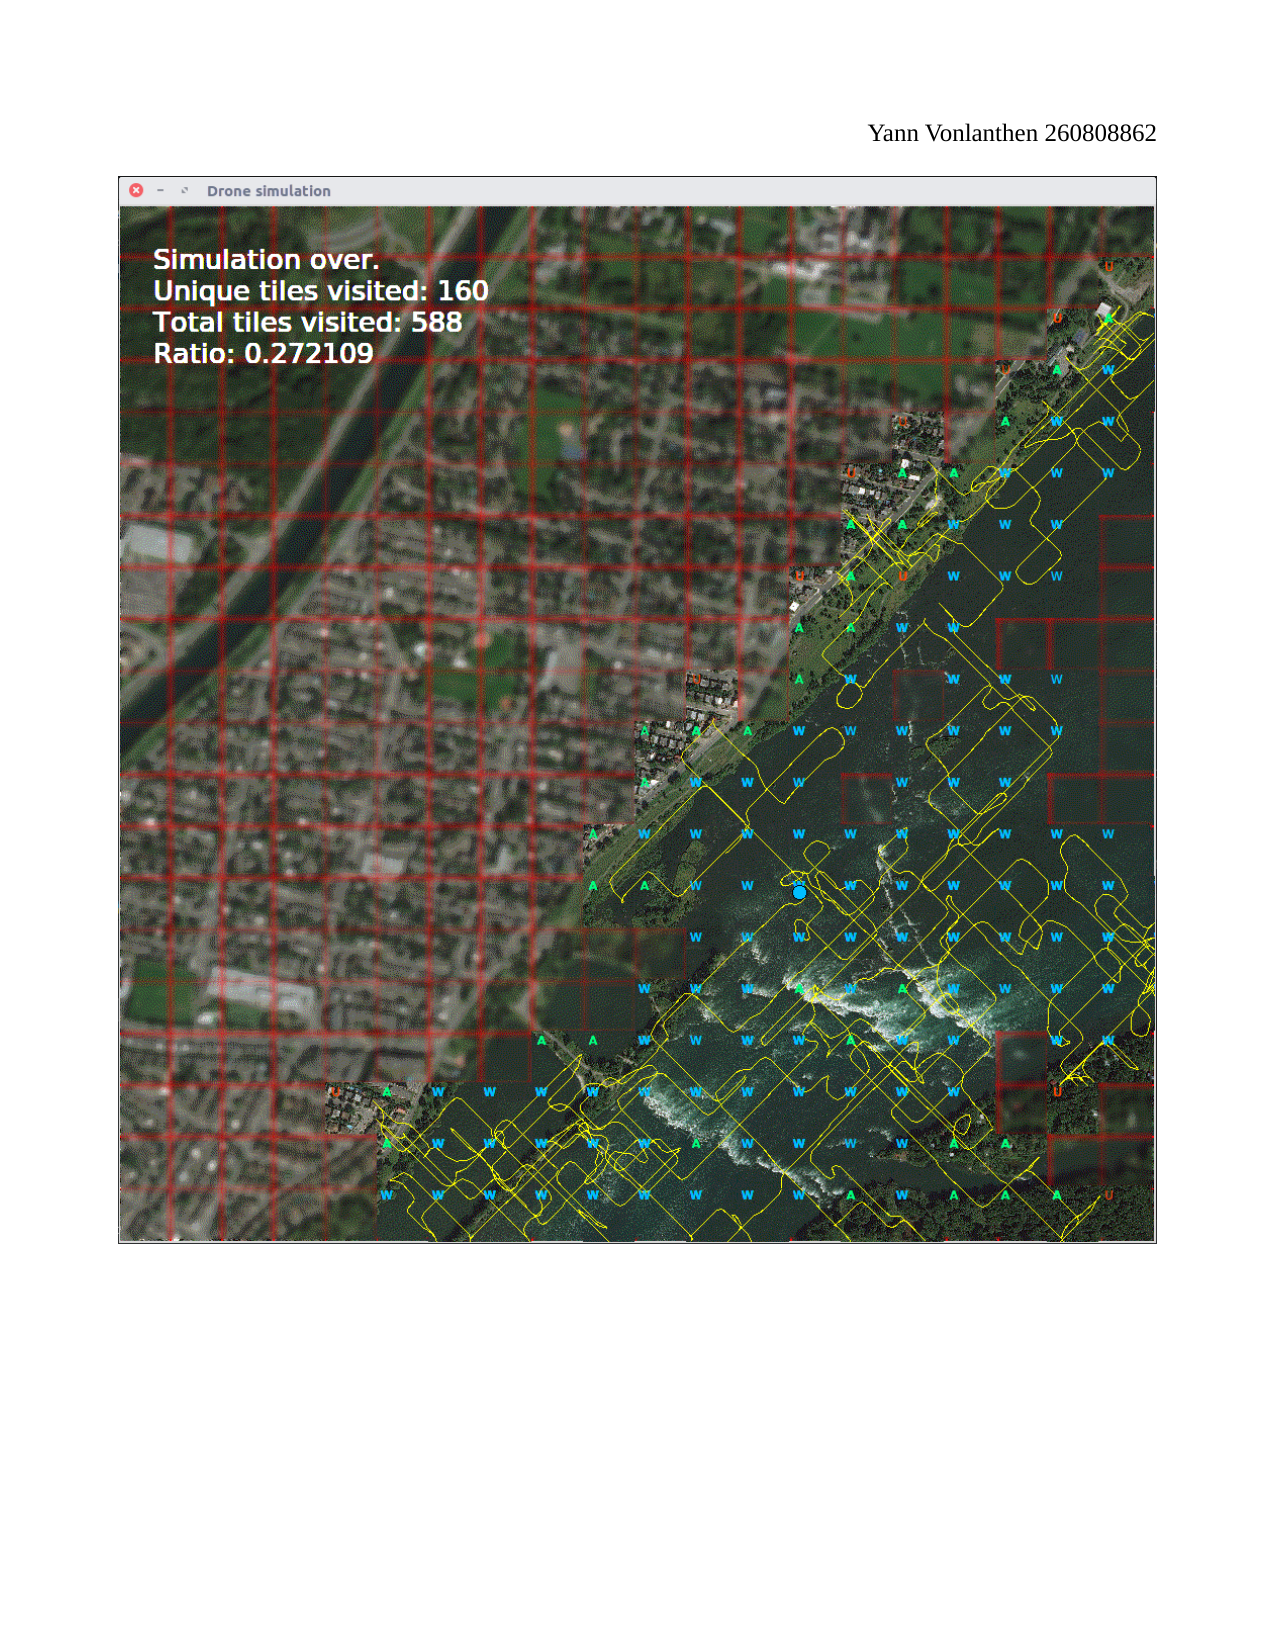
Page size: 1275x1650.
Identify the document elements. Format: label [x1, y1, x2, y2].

picture [118, 176, 1157, 1244]
